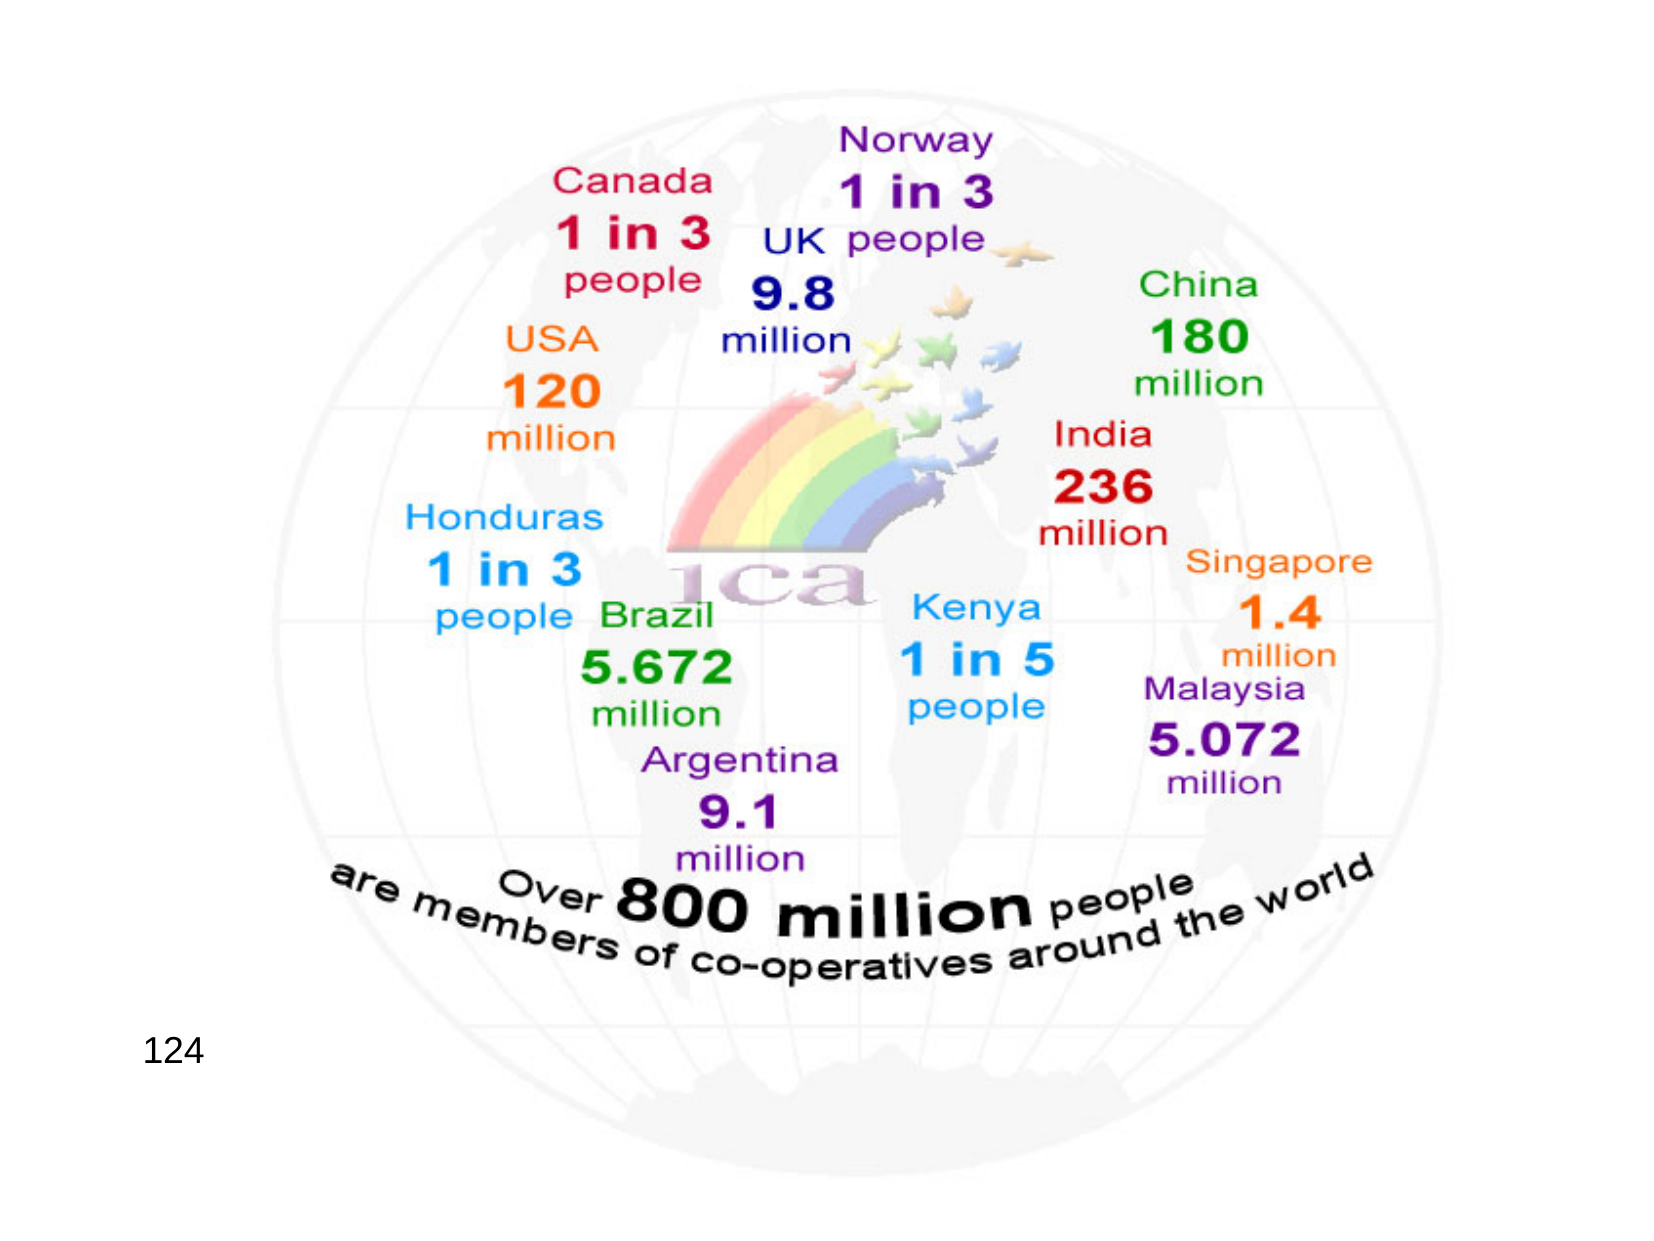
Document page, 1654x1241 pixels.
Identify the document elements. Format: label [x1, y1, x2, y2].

text_box [127, 1022, 345, 1093]
picture [253, 70, 1465, 1193]
